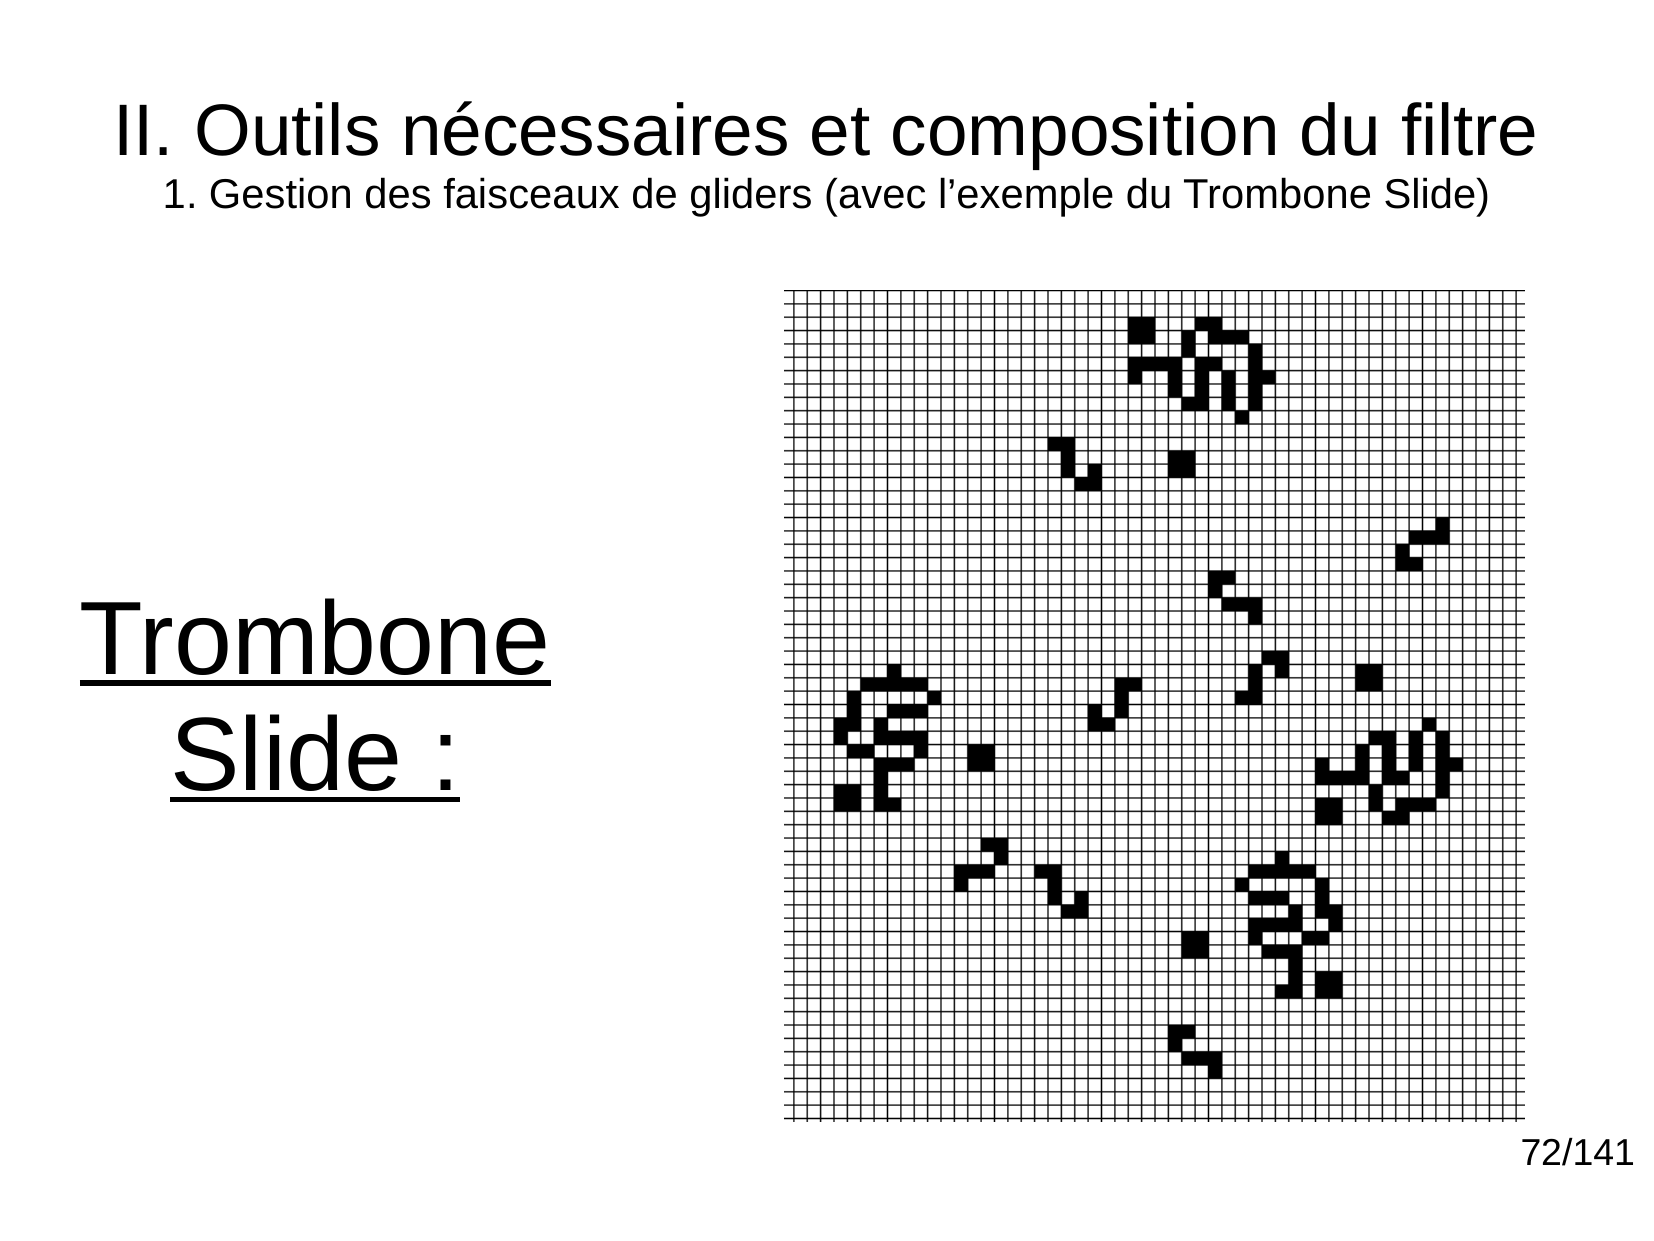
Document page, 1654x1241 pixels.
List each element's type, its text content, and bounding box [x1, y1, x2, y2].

text_box TromboneSlide : [65, 572, 591, 937]
text_box <number>/141 [1505, 1124, 1654, 1182]
title II. Outils nécessaires et composition du filtre 1. Gestion des faisceaux de gliders (avec l’exemple du Trombone Slide) [82, 49, 1571, 257]
picture [784, 290, 1525, 1123]
